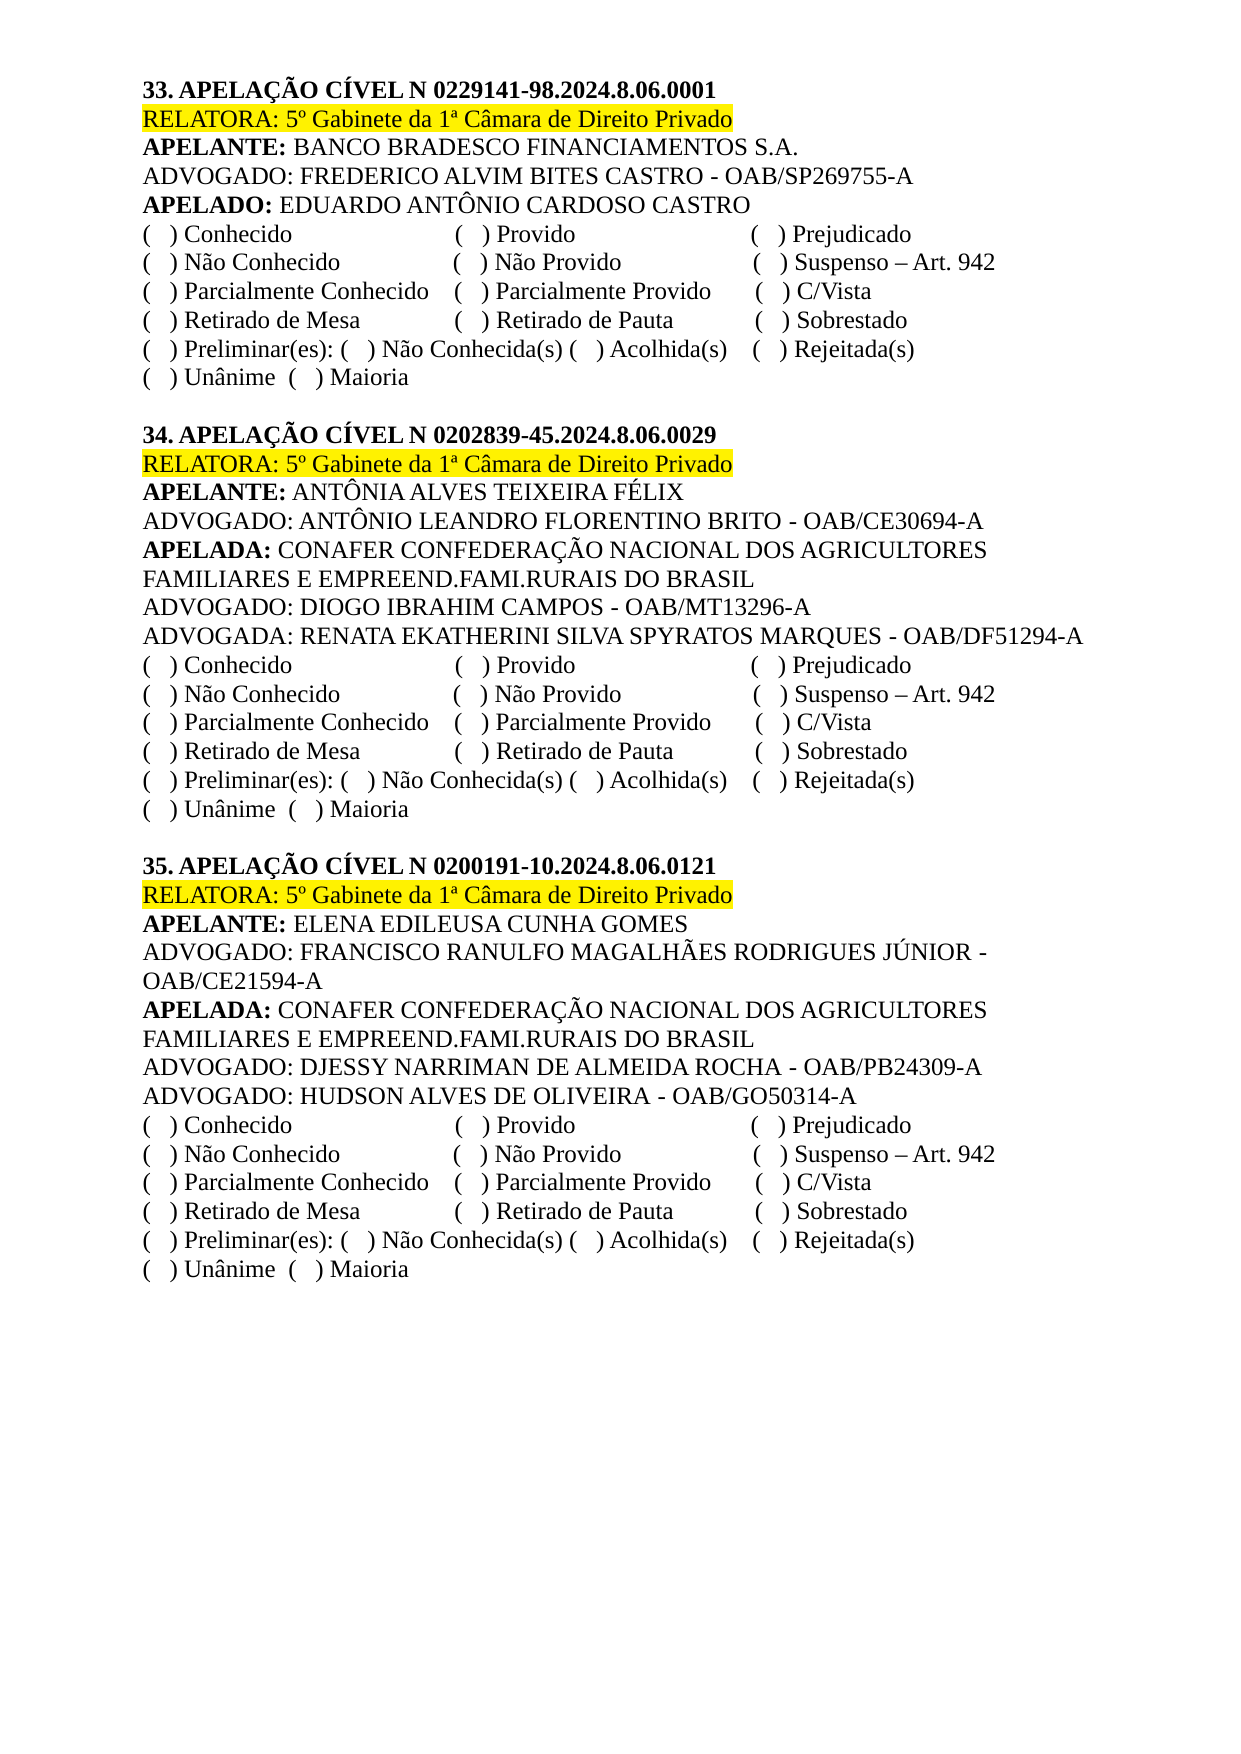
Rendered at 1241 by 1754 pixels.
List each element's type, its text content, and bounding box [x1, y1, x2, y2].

text 33. APELAÇÃO CÍVEL N 0229141-98.2024.8.06.0001 RELATORA: 5º Gabinete da 1ª Câmara de Direito Privado APELANTE: BANCO BRADESCO FINANCIAMENTOS S.A. ADVOGADO: FREDERICO ALVIM BITES CASTRO - OAB/SP269755-A APELADO: EDUARDO ANTÔNIO CARDOSO CASTRO ( ) Conhecido ( ) Provido ( ) Prejudicado [142, 75, 1141, 247]
text ( ) Parcialmente Conhecido ( ) Parcialmente Provido ( ) C/Vista [142, 707, 1141, 736]
text ( ) Não Conhecido ( ) Não Provido ( ) Suspenso – Art. 942 [142, 679, 1141, 707]
text ( ) Não Conhecido ( ) Não Provido ( ) Suspenso – Art. 942 [142, 1139, 1141, 1167]
text ( ) Preliminar(es): ( ) Não Conhecida(s) ( ) Acolhida(s) ( ) Rejeitada(s) [142, 1225, 1141, 1254]
text ( ) Parcialmente Conhecido ( ) Parcialmente Provido ( ) C/Vista [142, 276, 1141, 305]
text ( ) Parcialmente Conhecido ( ) Parcialmente Provido ( ) C/Vista [142, 1167, 1141, 1196]
text ( ) Retirado de Mesa ( ) Retirado de Pauta ( ) Sobrestado [142, 1196, 1141, 1225]
text ( ) Unânime ( ) Maioria 34. APELAÇÃO CÍVEL N 0202839-45.2024.8.06.0029 RELATORA: 5º Gabinete da 1ª Câmara de Direito Privado APELANTE: ANTÔNIA ALVES TEIXEIRA FÉLIX ADVOGADO: ANTÔNIO LEANDRO FLORENTINO BRITO - OAB/CE30694-A APELADA: CONAFER CONFEDERAÇÃO NACIONAL DOS AGRICULTORES FAMILIARES E EMPREEND.FAMI.RURAIS DO BRASIL ADVOGADO: DIOGO IBRAHIM CAMPOS - OAB/MT13296-A ADVOGADA: RENATA EKATHERINI SILVA SPYRATOS MARQUES - OAB/DF51294-A ( ) Conhecido ( ) Provido ( ) Prejudicado [142, 362, 1141, 679]
text ( ) Preliminar(es): ( ) Não Conhecida(s) ( ) Acolhida(s) ( ) Rejeitada(s) [142, 334, 1141, 362]
text ( ) Unânime ( ) Maioria 35. APELAÇÃO CÍVEL N 0200191-10.2024.8.06.0121 RELATORA: 5º Gabinete da 1ª Câmara de Direito Privado APELANTE: ELENA EDILEUSA CUNHA GOMES ADVOGADO: FRANCISCO RANULFO MAGALHÃES RODRIGUES JÚNIOR - OAB/CE21594-A APELADA: CONAFER CONFEDERAÇÃO NACIONAL DOS AGRICULTORES FAMILIARES E EMPREEND.FAMI.RURAIS DO BRASIL ADVOGADO: DJESSY NARRIMAN DE ALMEIDA ROCHA - OAB/PB24309-A ADVOGADO: HUDSON ALVES DE OLIVEIRA - OAB/GO50314-A ( ) Conhecido ( ) Provido ( ) Prejudicado [142, 794, 1141, 1139]
text ( ) Preliminar(es): ( ) Não Conhecida(s) ( ) Acolhida(s) ( ) Rejeitada(s) [142, 765, 1141, 794]
text ( ) Unânime ( ) Maioria [142, 1254, 1141, 1340]
text ( ) Retirado de Mesa ( ) Retirado de Pauta ( ) Sobrestado [142, 305, 1141, 334]
text ( ) Não Conhecido ( ) Não Provido ( ) Suspenso – Art. 942 [142, 247, 1141, 276]
text ( ) Retirado de Mesa ( ) Retirado de Pauta ( ) Sobrestado [142, 736, 1141, 765]
